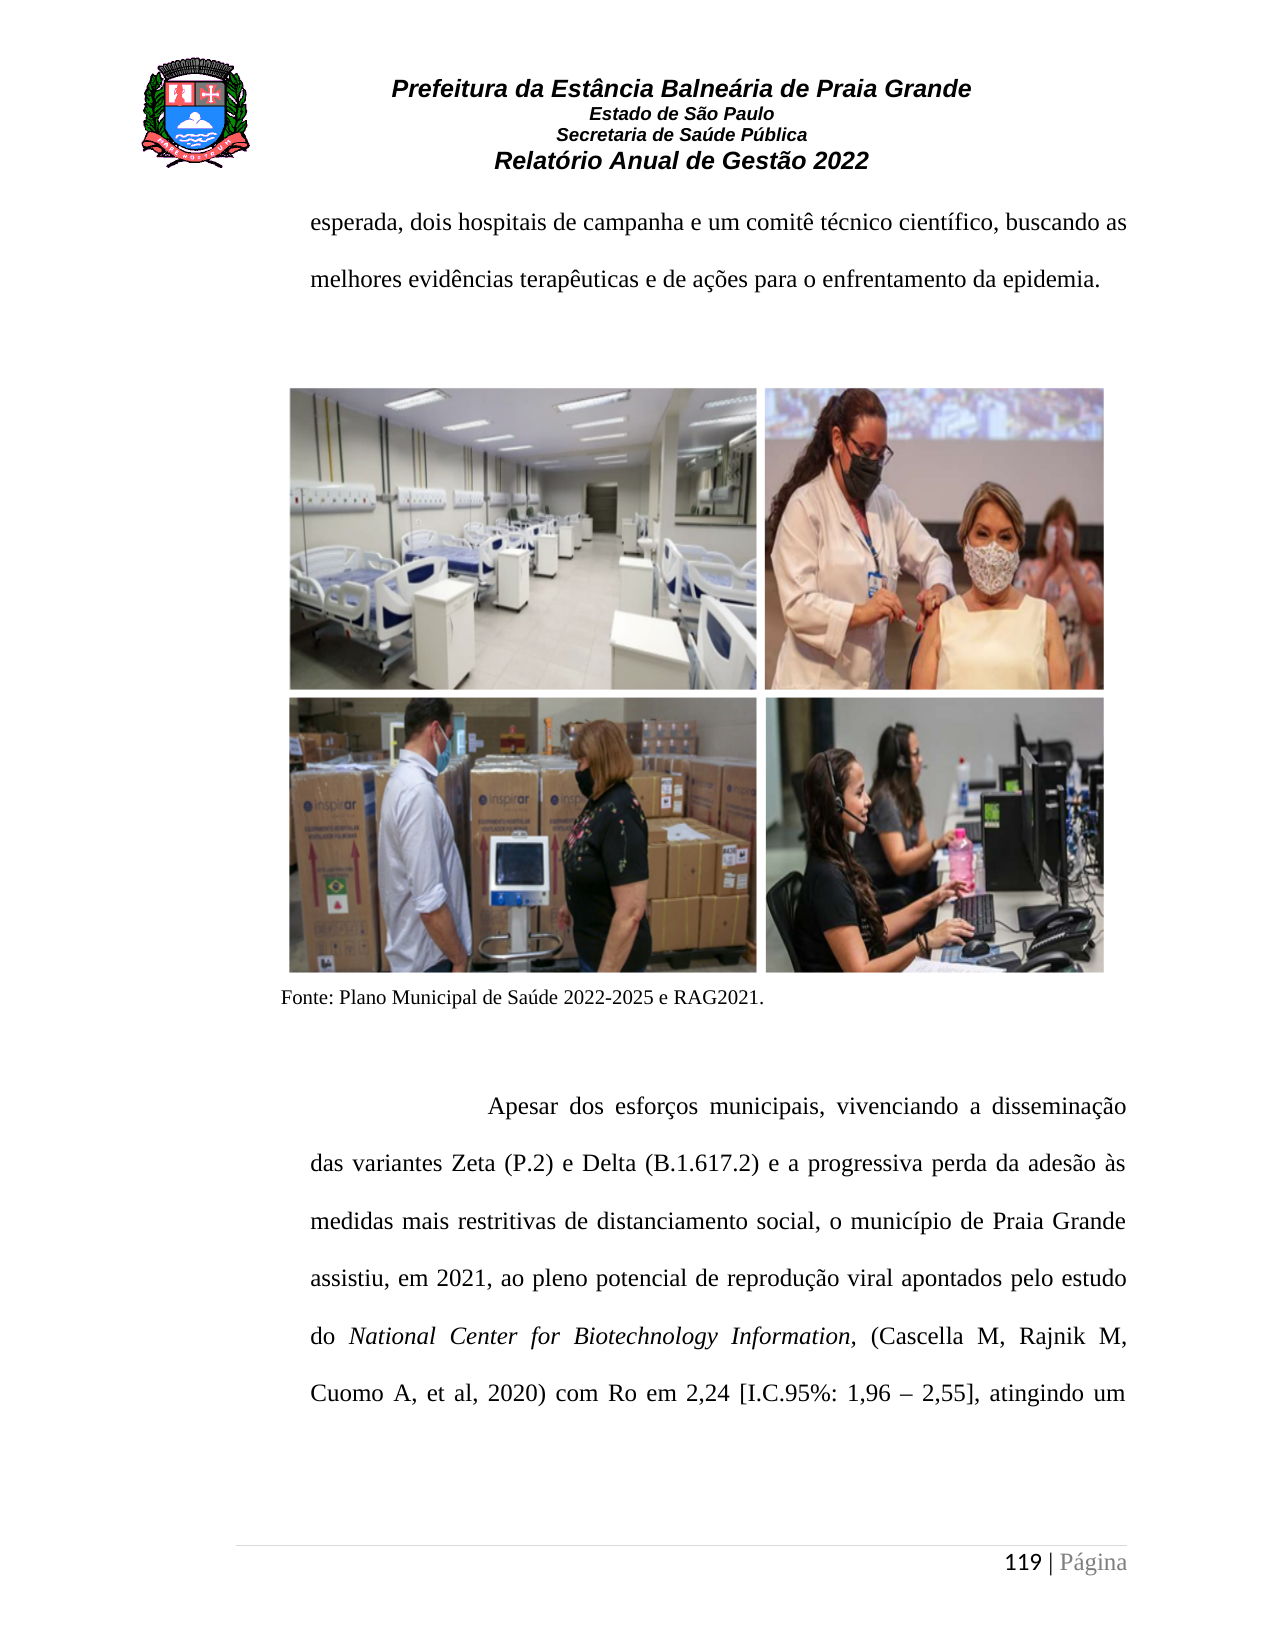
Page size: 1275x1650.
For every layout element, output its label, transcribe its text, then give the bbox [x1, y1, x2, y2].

text Apesar dos esforços municipais, vivenciando a disseminação das variantes Zeta (P.2) e Delta (B.1.617.2) e a progressiva perda da adesão às medidas mais restritivas de distanciamento social, o município de Praia Grande assistiu, em 2021, ao pleno potencial de reprodução viral apontados pelo estudo do National Center for Biotechnology Information, (Cascella M, Rajnik M, Cuomo A, et al, 2020) com Ro em 2,24 [I.C.95%: 1,96 – 2,55], atingindo um [310, 1091, 1127, 1407]
text esperada, dois hospitais de campanha e um comitê técnico científico, buscando as melhores evidências terapêuticas e de ações para o enfrentamento da epidemia. [310, 207, 1127, 293]
picture [280, 379, 1110, 986]
picture [132, 55, 259, 172]
text Fonte: Plano Municipal de Saúde 2022-2025 e RAG2021. [281, 985, 1127, 1009]
